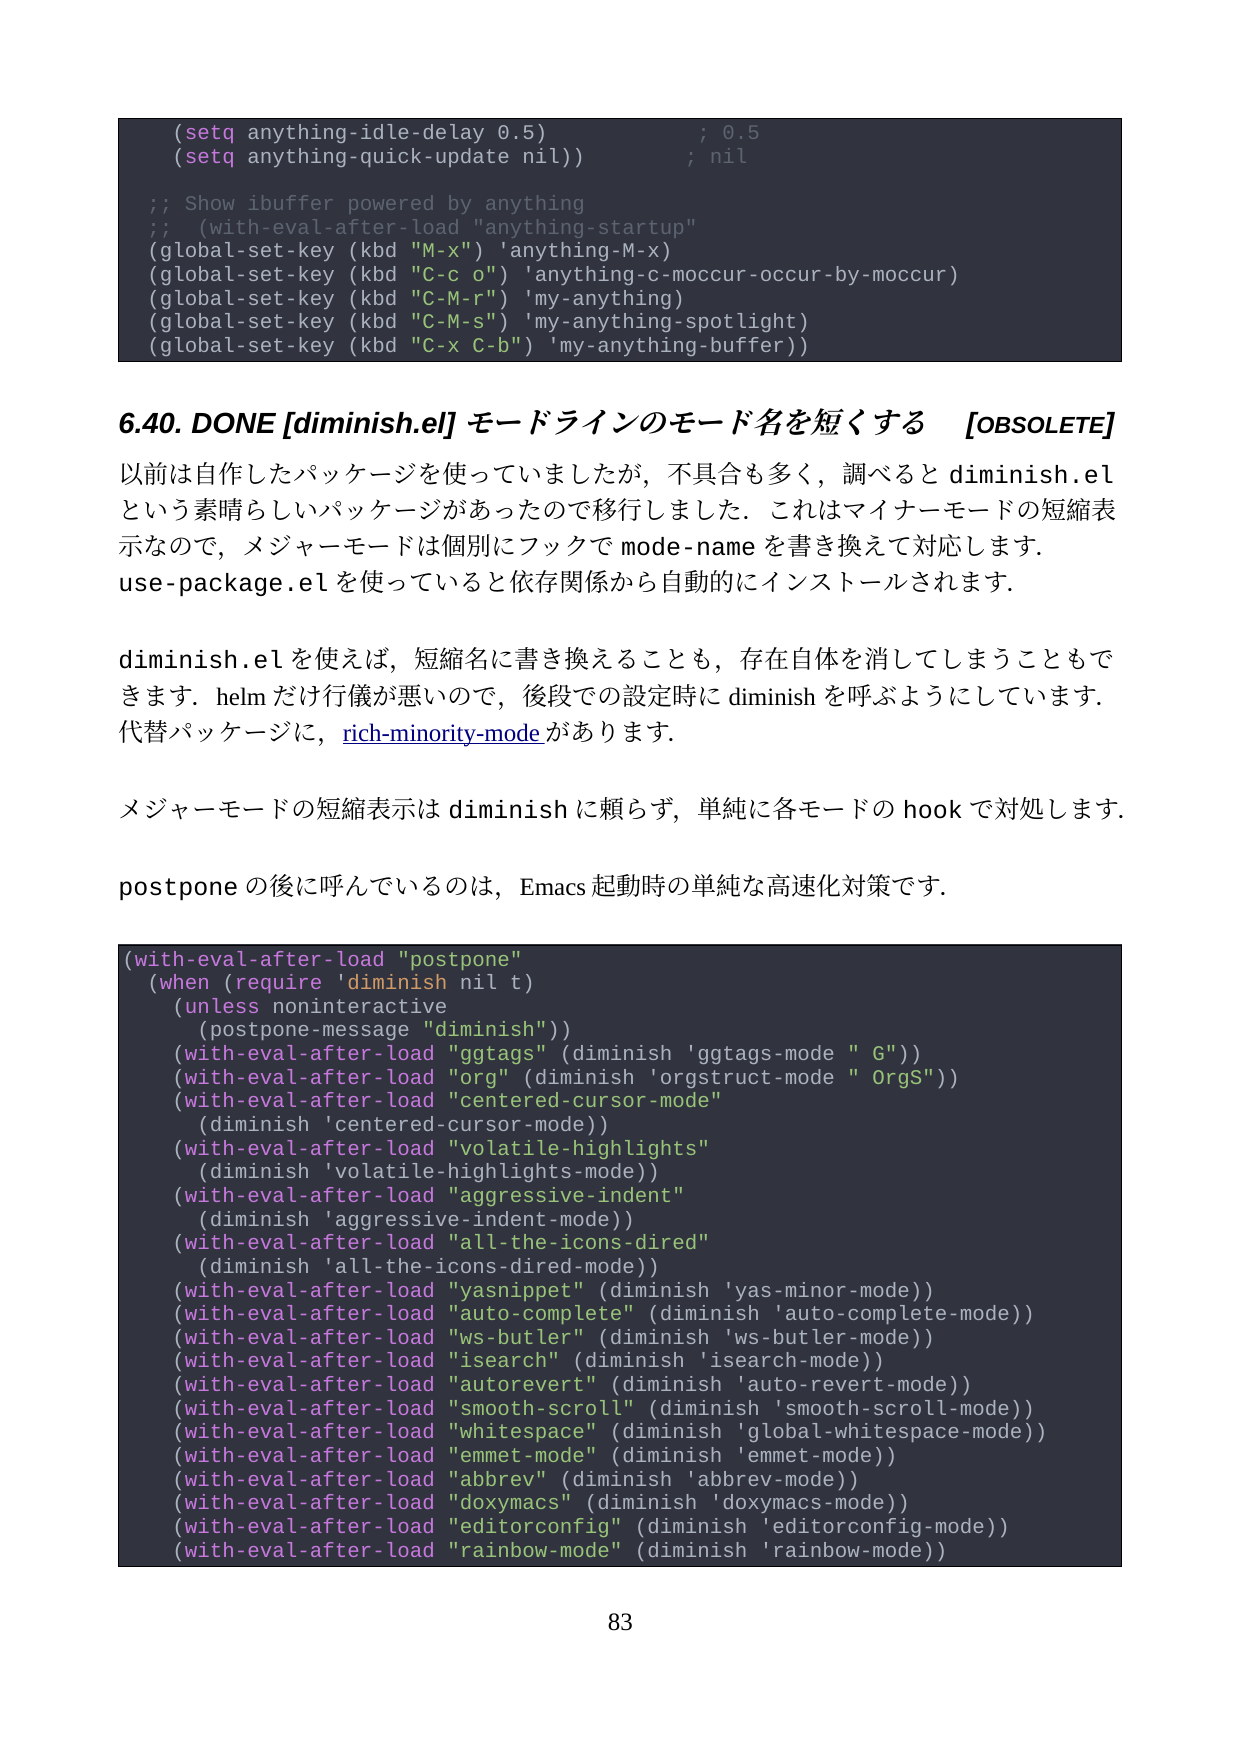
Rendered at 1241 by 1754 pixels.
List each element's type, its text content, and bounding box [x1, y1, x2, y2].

text (setq anything-quick-update nil)) ; nil [119, 142, 1121, 165]
text (global-set-key (kbd "C-c o") 'anything-c-moccur-occur-by-moccur) [119, 260, 1121, 284]
text (setq anything-idle-delay 0.5) ; 0.5 [119, 119, 1121, 142]
text (global-set-key (kbd "C-M-s") 'my-anything-spotlight) [119, 307, 1121, 331]
text (with-eval-after-load "smooth-scroll" (diminish 'smooth-scroll-mode)) [119, 1394, 1121, 1417]
text (when (require 'diminish nil t) [119, 968, 1121, 992]
text ;; (with-eval-after-load "anything-startup" [119, 213, 1121, 236]
text (with-eval-after-load "yasnippet" (diminish 'yas-minor-mode)) [119, 1276, 1121, 1299]
text (with-eval-after-load "abbrev" (diminish 'abbrev-mode)) [119, 1465, 1121, 1488]
text (with-eval-after-load "ggtags" (diminish 'ggtags-mode " G")) [119, 1039, 1121, 1063]
text (with-eval-after-load "auto-complete" (diminish 'auto-complete-mode)) [119, 1299, 1121, 1323]
text (diminish 'centered-cursor-mode)) [119, 1110, 1121, 1134]
text (with-eval-after-load "all-the-icons-dired" [119, 1228, 1121, 1252]
text (with-eval-after-load "autorevert" (diminish 'auto-revert-mode)) [119, 1370, 1121, 1394]
text メジャーモードの短縮表示は diminish に頼らず，単純に各モードの hook で対処します． [118, 789, 1122, 854]
text (with-eval-after-load "ws-butler" (diminish 'ws-butler-mode)) [119, 1323, 1121, 1347]
text (global-set-key (kbd "C-x C-b") 'my-anything-buffer)) [119, 331, 1121, 361]
text (with-eval-after-load "centered-cursor-mode" [119, 1086, 1121, 1110]
text (with-eval-after-load "volatile-highlights" [119, 1134, 1121, 1157]
text (with-eval-after-load "emmet-mode" (diminish 'emmet-mode)) [119, 1441, 1121, 1465]
text ;; Show ibuffer powered by anything [119, 189, 1121, 213]
subtitle DONE [diminish.el] モードラインのモード名を短くする [obsolete] [118, 400, 1122, 442]
text (global-set-key (kbd "C-M-r") 'my-anything) [119, 284, 1121, 307]
text (with-eval-after-load "postpone" [119, 946, 1121, 968]
text (postpone-message "diminish")) [119, 1016, 1121, 1039]
text (unless noninteractive [119, 992, 1121, 1016]
text (with-eval-after-load "isearch" (diminish 'isearch-mode)) [119, 1347, 1121, 1370]
text (with-eval-after-load "rainbow-mode" (diminish 'rainbow-mode)) [119, 1536, 1121, 1566]
text diminish.el を使えば，短縮名に書き換えることも，存在自体を消してしまうこともできます．helm だけ行儀が悪いので，後段での設定時に diminish を呼ぶようにしています．代替パッケージに，rich-minority-modeがあります． [118, 640, 1122, 777]
text (with-eval-after-load "doxymacs" (diminish 'doxymacs-mode)) [119, 1488, 1121, 1512]
text (with-eval-after-load "aggressive-indent" [119, 1181, 1121, 1205]
text (global-set-key (kbd "M-x") 'anything-M-x) [119, 236, 1121, 260]
text (diminish 'volatile-highlights-mode)) [119, 1157, 1121, 1181]
text (diminish 'all-the-icons-dired-mode)) [119, 1252, 1121, 1276]
text postpone の後に呼んでいるのは，Emacs起動時の単純な高速化対策です． [118, 867, 1122, 932]
text (with-eval-after-load "editorconfig" (diminish 'editorconfig-mode)) [119, 1512, 1121, 1536]
text (with-eval-after-load "org" (diminish 'orgstruct-mode " OrgS")) [119, 1063, 1121, 1086]
text (with-eval-after-load "whitespace" (diminish 'global-whitespace-mode)) [119, 1417, 1121, 1441]
text 以前は自作したパッケージを使っていましたが，不具合も多く，調べると diminish.el という素晴らしいパッケージがあったので移行しました．これはマイナーモードの短縮表示なので，メジャーモードは個別にフックで mode-name を書き換えて対応します． use-package.el を使っていると依存関係から自動的にインストールされます． [118, 454, 1122, 628]
text (diminish 'aggressive-indent-mode)) [119, 1205, 1121, 1228]
